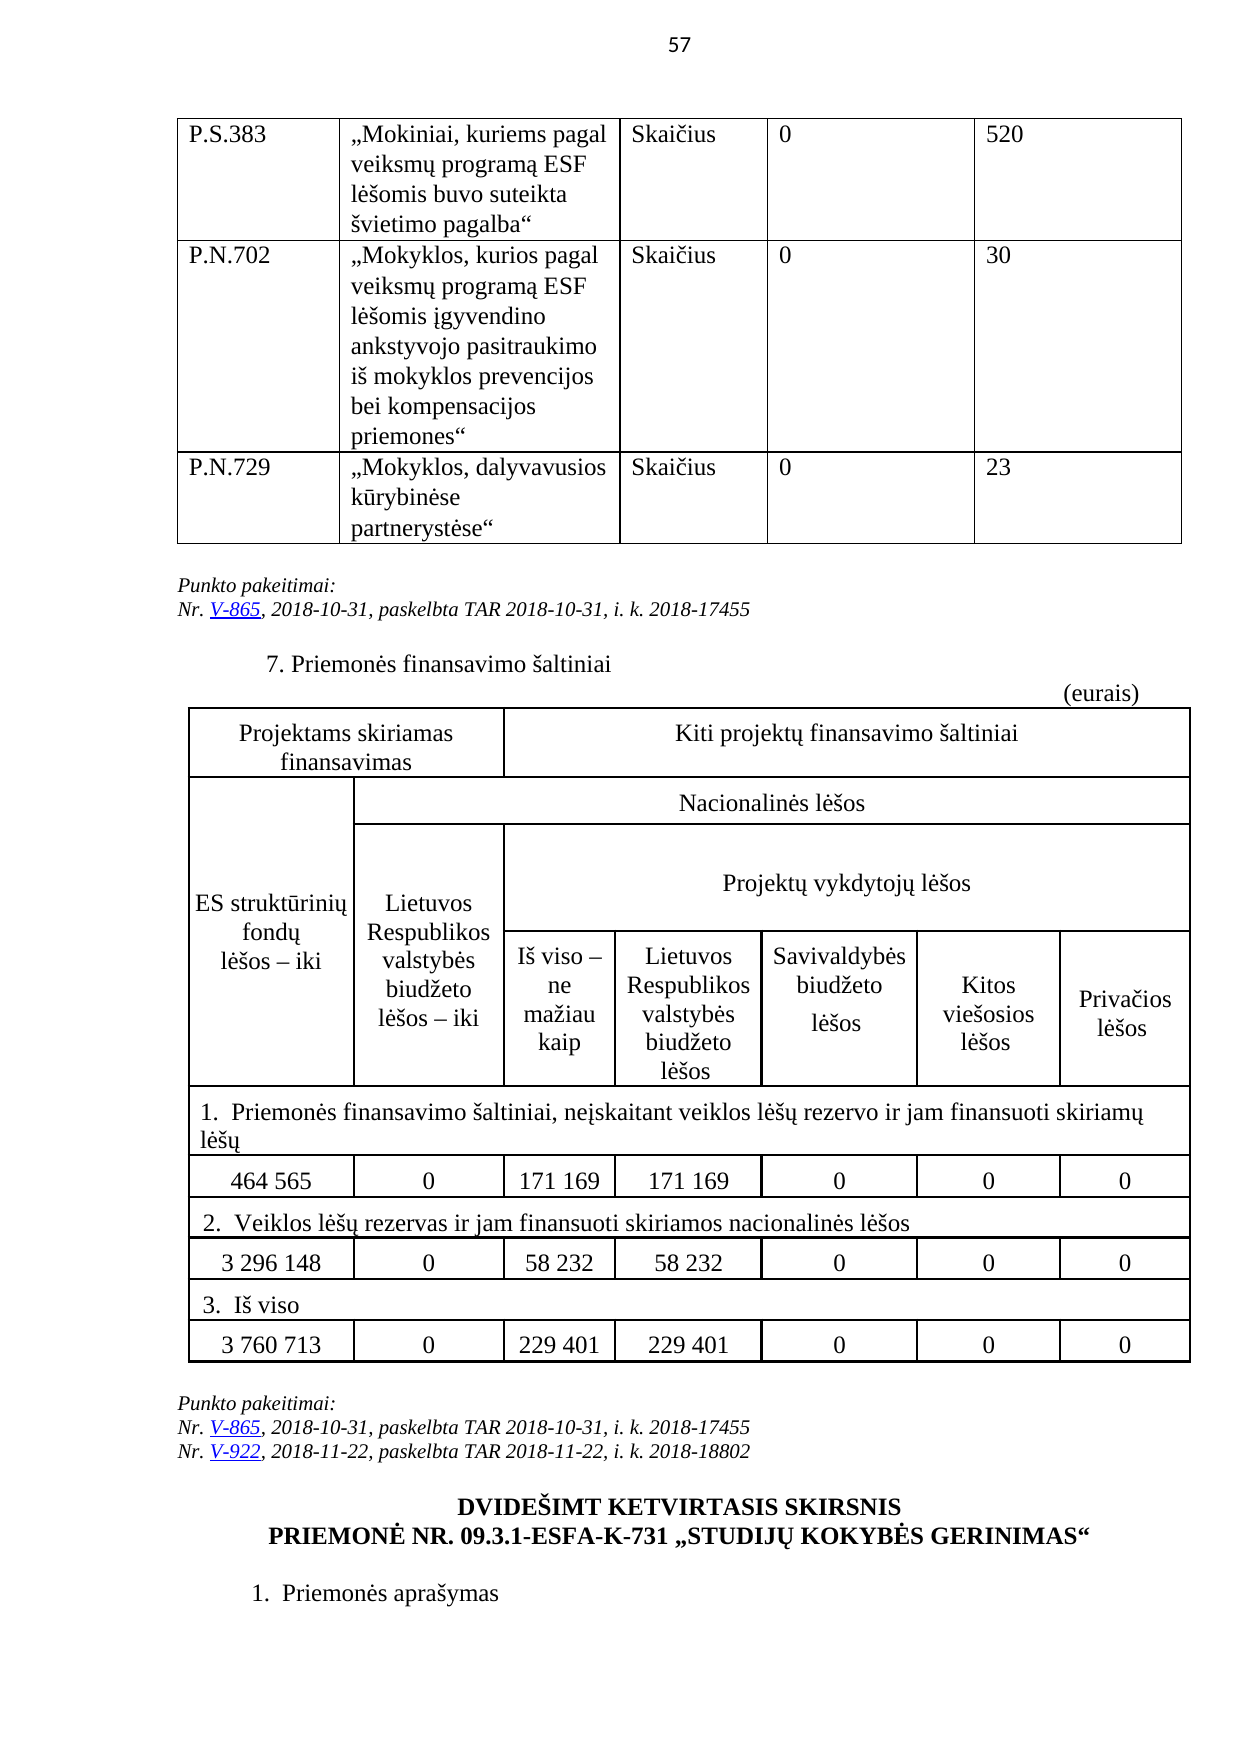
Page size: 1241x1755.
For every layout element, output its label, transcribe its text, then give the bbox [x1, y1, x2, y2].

table_cell Savivaldybės biudžeto lėšos [763, 932, 916, 1085]
table_cell 3 296 148 [190, 1239, 353, 1278]
table_cell 171 169 [616, 1156, 760, 1196]
table_cell 0 [768, 241, 974, 451]
text Nr. V-922, 2018-11-22, paskelbta TAR 2018-11-22, i. k. 2018-18802 [177, 1439, 1181, 1463]
table_cell 0 [763, 1239, 916, 1278]
table_cell 0 [1061, 1156, 1189, 1196]
table_cell „Mokyklos, kurios pagal veiksmų programą ESF lėšomis įgyvendino ankstyvojo pasitraukimo iš mokyklos prevencijos bei kompensacijos priemones“ [340, 241, 619, 451]
table_header Projektams skiriamas finansavimas [190, 709, 503, 776]
table_cell 0 [1061, 1239, 1189, 1278]
text Punkto pakeitimai: [177, 572, 1181, 597]
table_cell 3 760 713 [190, 1321, 353, 1360]
table_cell 229 401 [616, 1321, 760, 1360]
table_cell Skaičius [621, 241, 767, 451]
table_cell Skaičius [621, 453, 767, 543]
table_cell 58 232 [616, 1239, 760, 1278]
table_cell 0 [918, 1156, 1059, 1196]
table_cell 1. Priemonės finansavimo šaltiniai, neįskaitant veiklos lėšų rezervo ir jam finansuoti skiriamų lėšų [190, 1087, 1189, 1154]
table_cell 520 [975, 119, 1181, 239]
text Nr. V-865, 2018-10-31, paskelbta TAR 2018-10-31, i. k. 2018-17455 [177, 1415, 1181, 1439]
table_cell 0 [355, 1156, 503, 1196]
text (eurais) [177, 678, 1181, 707]
table_cell P.N.702 [178, 241, 339, 451]
table_cell Privačios lėšos [1061, 932, 1189, 1085]
table_cell ES struktūrinių fondų lėšos – iki [190, 778, 353, 1085]
table_cell Projektų vykdytojų lėšos [505, 825, 1189, 929]
text Nr. V-865, 2018-10-31, paskelbta TAR 2018-10-31, i. k. 2018-17455 [177, 597, 1181, 621]
table_cell 0 [355, 1321, 503, 1360]
table_cell 30 [975, 241, 1181, 451]
table_cell 2. Veiklos lėšų rezervas ir jam finansuoti skiriamos nacionalinės lėšos [190, 1198, 1189, 1236]
table_cell 229 401 [505, 1321, 614, 1360]
table_cell Iš viso – ne mažiau kaip [505, 932, 614, 1085]
text 7. Priemonės finansavimo šaltiniai [266, 649, 1181, 678]
table_cell 3. Iš viso [190, 1280, 1189, 1318]
table_cell 171 169 [505, 1156, 614, 1196]
text 1. Priemonės aprašymas [251, 1578, 1181, 1607]
table_cell 58 232 [505, 1239, 614, 1278]
text Punkto pakeitimai: [177, 1391, 1181, 1415]
table_cell 0 [763, 1321, 916, 1360]
text DVIDEŠIMT KETVIRTASIS SKIRSNIS [177, 1492, 1181, 1521]
table_cell 23 [975, 453, 1181, 543]
table_cell 0 [1061, 1321, 1189, 1360]
table_cell 0 [768, 119, 974, 239]
table_cell „Mokiniai, kuriems pagal veiksmų programą ESF lėšomis buvo suteikta švietimo pagalba“ [340, 119, 619, 239]
table_cell 0 [763, 1156, 916, 1196]
table_cell Lietuvos Respublikos valstybės biudžeto lėšos [616, 932, 760, 1085]
table_cell Skaičius [621, 119, 767, 239]
table_cell P.S.383 [178, 119, 339, 239]
table_cell 0 [355, 1239, 503, 1278]
table_cell Kitos viešosios lėšos [918, 932, 1059, 1085]
table_header Kiti projektų finansavimo šaltiniai [505, 709, 1189, 776]
table_cell 464 565 [190, 1156, 353, 1196]
table_cell Nacionalinės lėšos [355, 778, 1189, 823]
table_cell P.N.729 [178, 453, 339, 543]
text PRIEMONĖ NR. 09.3.1-ESFA-K-731 „STUDIJŲ KOKYBĖS GERINIMAS“ [177, 1521, 1181, 1549]
table_cell Lietuvos Respublikos valstybės biudžeto lėšos – iki [355, 825, 503, 1085]
table_cell 0 [918, 1239, 1059, 1278]
table_cell 0 [768, 453, 974, 543]
table_cell 0 [918, 1321, 1059, 1360]
table_cell „Mokyklos, dalyvavusios kūrybinėse partnerystėse“ [340, 453, 619, 543]
